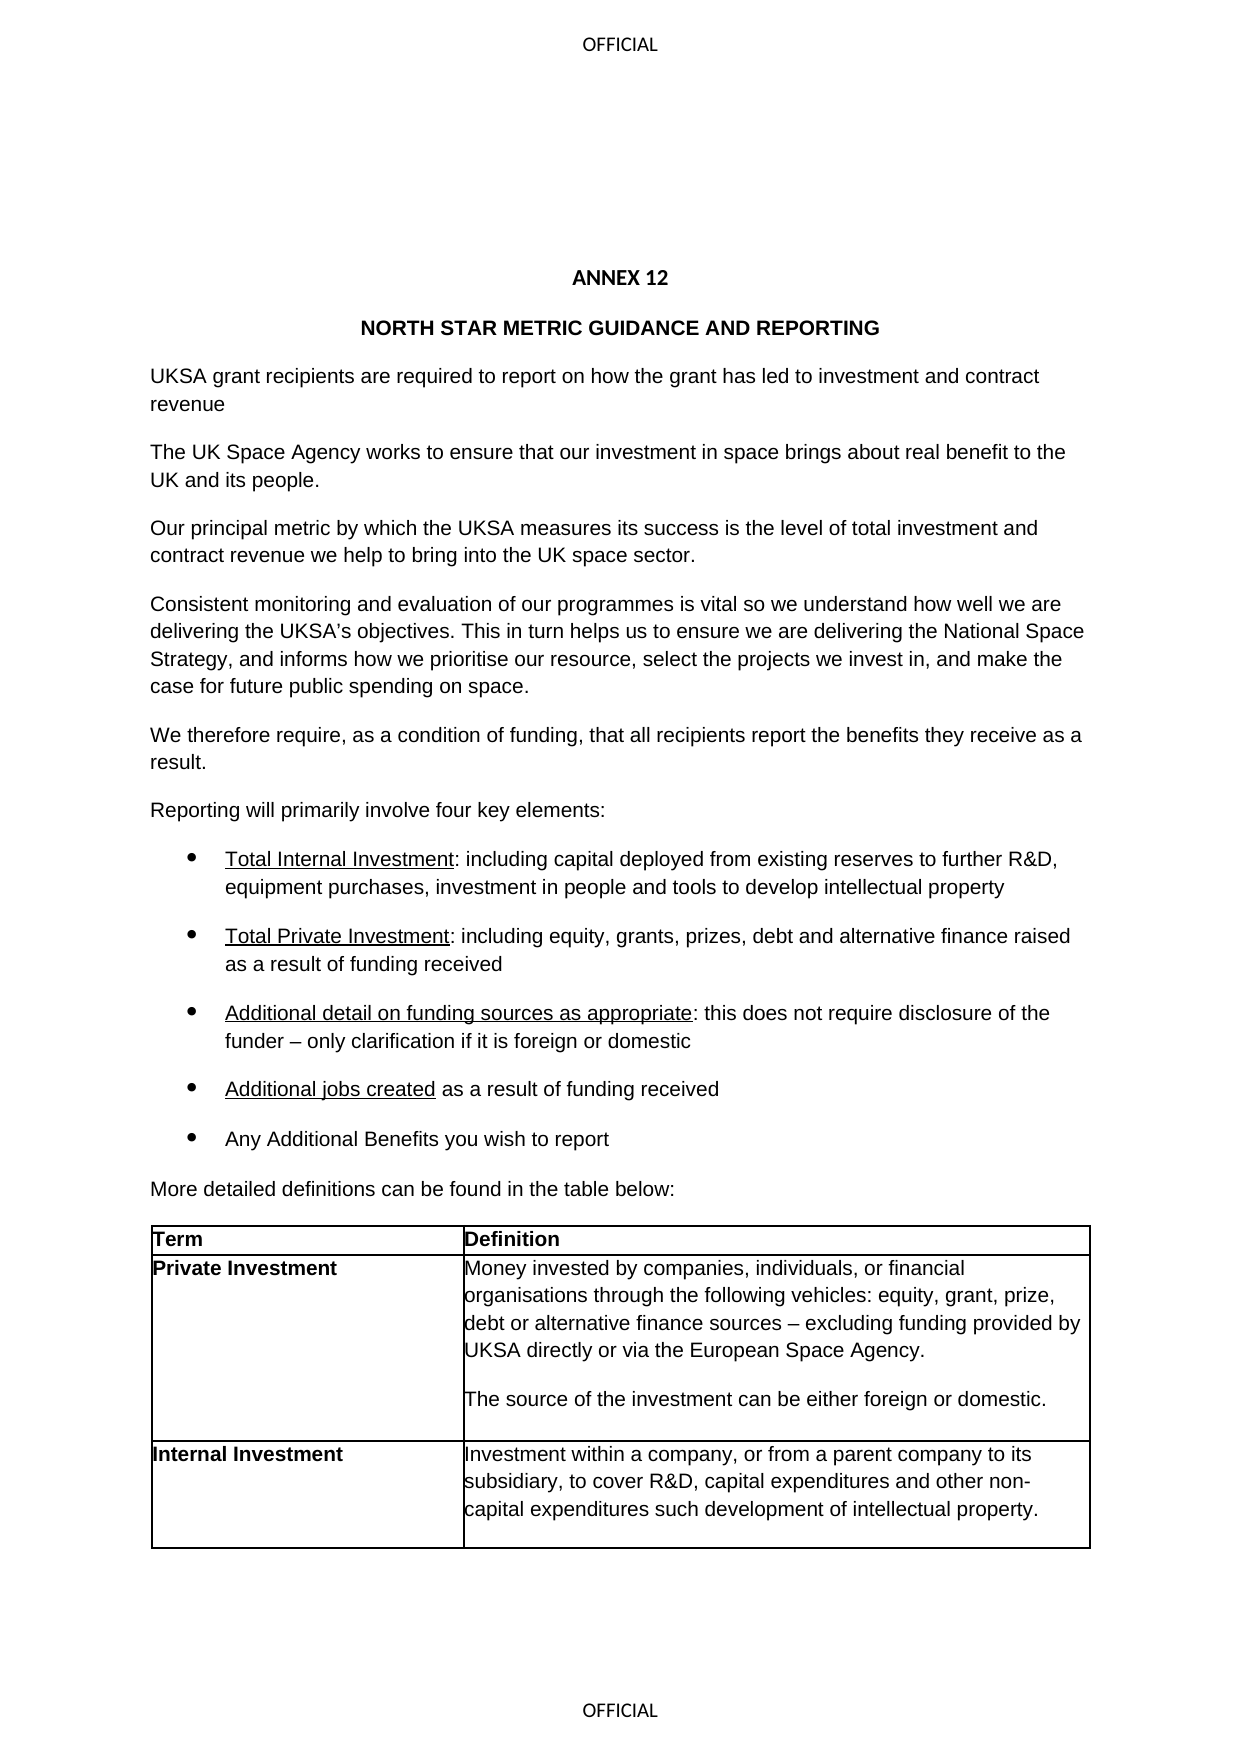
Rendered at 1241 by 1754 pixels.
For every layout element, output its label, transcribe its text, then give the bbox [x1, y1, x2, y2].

text Reporting will primarily involve four key elements: [150, 798, 1090, 822]
text We therefore require, as a condition of funding, that all recipients report the benefits they receive as a result. [150, 722, 1090, 774]
list Additional detail on funding sources as appropriate: this does not require disclosure of the funder – only clarification if it is foreign or domestic [187, 1000, 1090, 1053]
list Additional jobs created as a result of funding received [187, 1077, 1090, 1102]
text More detailed definitions can be found in the table below: [150, 1176, 1090, 1200]
table_header Definition [465, 1227, 1089, 1254]
table_cell Investment within a company, or from a parent company to its subsidiary, to cover R&D, capital expenditures and other non-capital expenditures such development of intellectual property. [465, 1442, 1089, 1547]
table_header Term [153, 1227, 463, 1254]
list Any Additional Benefits you wish to report [187, 1127, 1090, 1152]
text The UK Space Agency works to ensure that our investment in space brings about real benefit to the UK and its people. [150, 440, 1090, 491]
subtitle ANNEX 12 [150, 263, 1090, 291]
text NORTH STAR METRIC GUIDANCE AND REPORTING [150, 316, 1090, 340]
list Total Private Investment: including equity, grants, prizes, debt and alternative finance raised as a result of funding received [187, 923, 1090, 976]
table_cell Internal Investment [153, 1442, 463, 1547]
text Our principal metric by which the UKSA measures its success is the level of total investment and contract revenue we help to bring into the UK space sector. [150, 516, 1090, 567]
text UKSA grant recipients are required to report on how the grant has led to investment and contract revenue [150, 364, 1090, 416]
text Consistent monitoring and evaluation of our programmes is vital so we understand how well we are delivering the UKSA’s objectives. This in turn helps us to ensure we are delivering the National Space Strategy, and informs how we prioritise our resource, select the projects we invest in, and make the case for future public spending on space. [150, 592, 1090, 698]
list Total Internal Investment: including capital deployed from existing reserves to further R&D, equipment purchases, investment in people and tools to develop intellectual property [187, 847, 1090, 899]
table_cell Private Investment [153, 1256, 463, 1440]
table_cell Money invested by companies, individuals, or financial organisations through the following vehicles: equity, grant, prize, debt or alternative finance sources – excluding funding provided by UKSA directly or via the European Space Agency. The source of the investment can be either foreign or domestic. [465, 1256, 1089, 1440]
